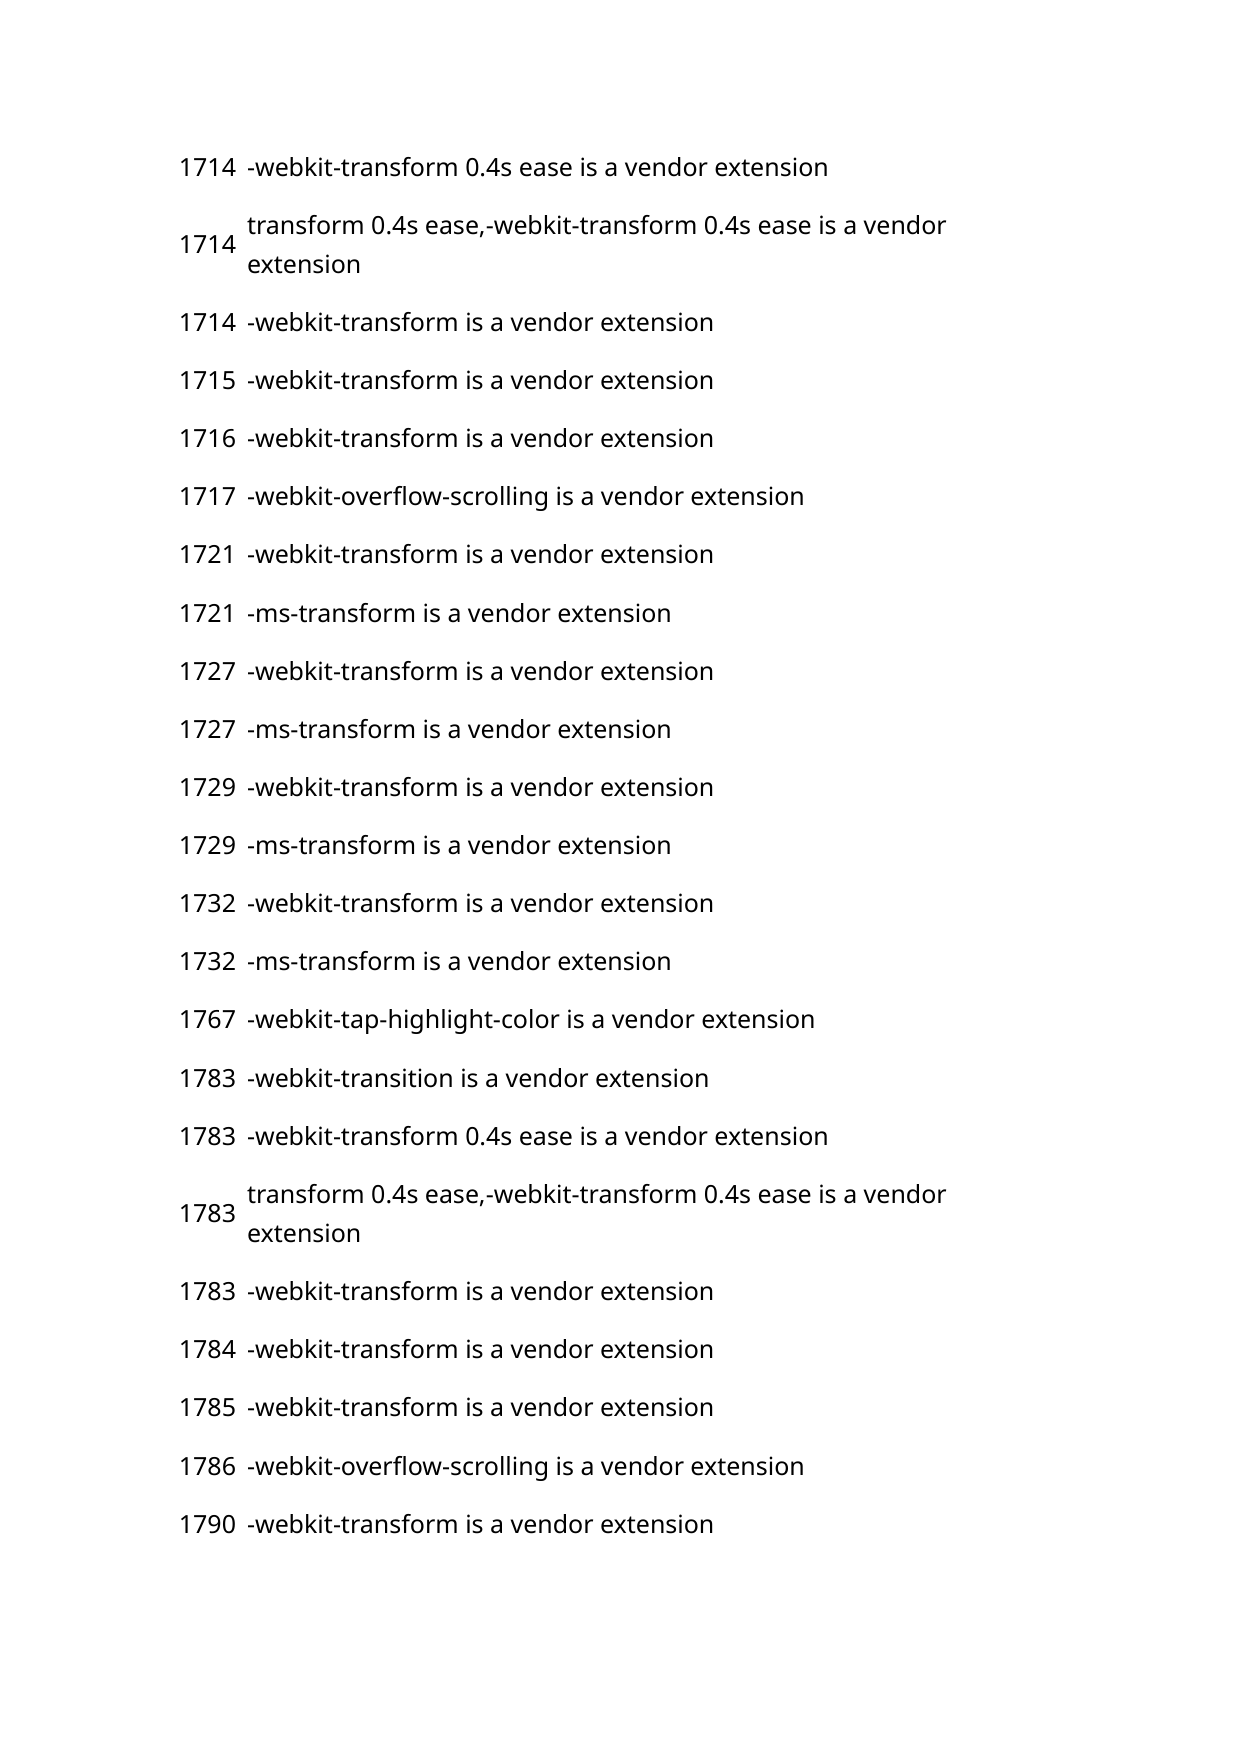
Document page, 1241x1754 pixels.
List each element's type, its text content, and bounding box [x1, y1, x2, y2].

table_cell [239, 1059, 245, 1117]
table_cell 1784 [177, 1330, 238, 1388]
table_cell [239, 594, 245, 652]
table_cell 1783 [177, 1272, 238, 1330]
table_cell 1715 [177, 361, 238, 419]
table_cell -webkit-transform is a vendor extension [245, 361, 1005, 419]
table_cell -webkit-transform 0.4s ease is a vendor extension [245, 1117, 1005, 1175]
table_cell [239, 884, 245, 942]
table_cell -webkit-transform is a vendor extension [245, 652, 1005, 710]
table_cell -webkit-transform is a vendor extension [245, 303, 1005, 361]
table_cell [239, 1175, 245, 1272]
table_cell [239, 826, 245, 884]
table_cell [239, 943, 245, 1001]
table_cell 1785 [177, 1389, 238, 1447]
table_cell -webkit-transform is a vendor extension [245, 1505, 1005, 1563]
table_cell -webkit-transition is a vendor extension [245, 1059, 1005, 1117]
table_cell 1717 [177, 478, 238, 536]
table_cell 1783 [177, 1059, 238, 1117]
table_cell [239, 206, 245, 303]
table_cell [239, 536, 245, 594]
table_cell [239, 1389, 245, 1447]
table_cell -ms-transform is a vendor extension [245, 594, 1005, 652]
table_cell [239, 148, 245, 206]
table_cell [239, 652, 245, 710]
table_cell -ms-transform is a vendor extension [245, 826, 1005, 884]
table_cell [239, 1001, 245, 1059]
table_cell -webkit-transform is a vendor extension [245, 1389, 1005, 1447]
table_cell [239, 478, 245, 536]
table_cell -webkit-transform is a vendor extension [245, 768, 1005, 826]
table_cell [239, 1117, 245, 1175]
table_cell -webkit-tap-highlight-color is a vendor extension [245, 1001, 1005, 1059]
table_cell 1721 [177, 594, 238, 652]
table_cell -webkit-transform is a vendor extension [245, 1330, 1005, 1388]
table_cell 1714 [177, 303, 238, 361]
table_cell -webkit-transform is a vendor extension [245, 536, 1005, 594]
table_cell 1786 [177, 1447, 238, 1505]
table_cell transform 0.4s ease,-webkit-transform 0.4s ease is a vendor extension [245, 206, 1005, 303]
table_cell 1714 [177, 206, 238, 303]
table_cell -ms-transform is a vendor extension [245, 943, 1005, 1001]
table_cell [239, 768, 245, 826]
table_cell 1721 [177, 536, 238, 594]
table_cell [239, 1330, 245, 1388]
table_cell 1783 [177, 1117, 238, 1175]
table_cell 1714 [177, 148, 238, 206]
table_cell [239, 710, 245, 768]
table_cell -webkit-transform is a vendor extension [245, 1272, 1005, 1330]
table_cell transform 0.4s ease,-webkit-transform 0.4s ease is a vendor extension [245, 1175, 1005, 1272]
table_cell -ms-transform is a vendor extension [245, 710, 1005, 768]
table_cell 1790 [177, 1505, 238, 1563]
table_cell -webkit-transform is a vendor extension [245, 884, 1005, 942]
table_cell 1727 [177, 652, 238, 710]
table_cell 1727 [177, 710, 238, 768]
table_cell -webkit-overflow-scrolling is a vendor extension [245, 478, 1005, 536]
table_cell -webkit-overflow-scrolling is a vendor extension [245, 1447, 1005, 1505]
table_cell [239, 1272, 245, 1330]
table_cell [239, 303, 245, 361]
table_cell 1729 [177, 826, 238, 884]
table_cell [239, 361, 245, 419]
table_cell 1732 [177, 943, 238, 1001]
table_cell 1783 [177, 1175, 238, 1272]
table_cell -webkit-transform is a vendor extension [245, 419, 1005, 477]
table_cell 1767 [177, 1001, 238, 1059]
table_cell [239, 1505, 245, 1563]
table_cell -webkit-transform 0.4s ease is a vendor extension [245, 148, 1005, 206]
table_cell 1729 [177, 768, 238, 826]
table_cell [239, 1447, 245, 1505]
table_cell [239, 419, 245, 477]
table_cell 1716 [177, 419, 238, 477]
table_cell 1732 [177, 884, 238, 942]
